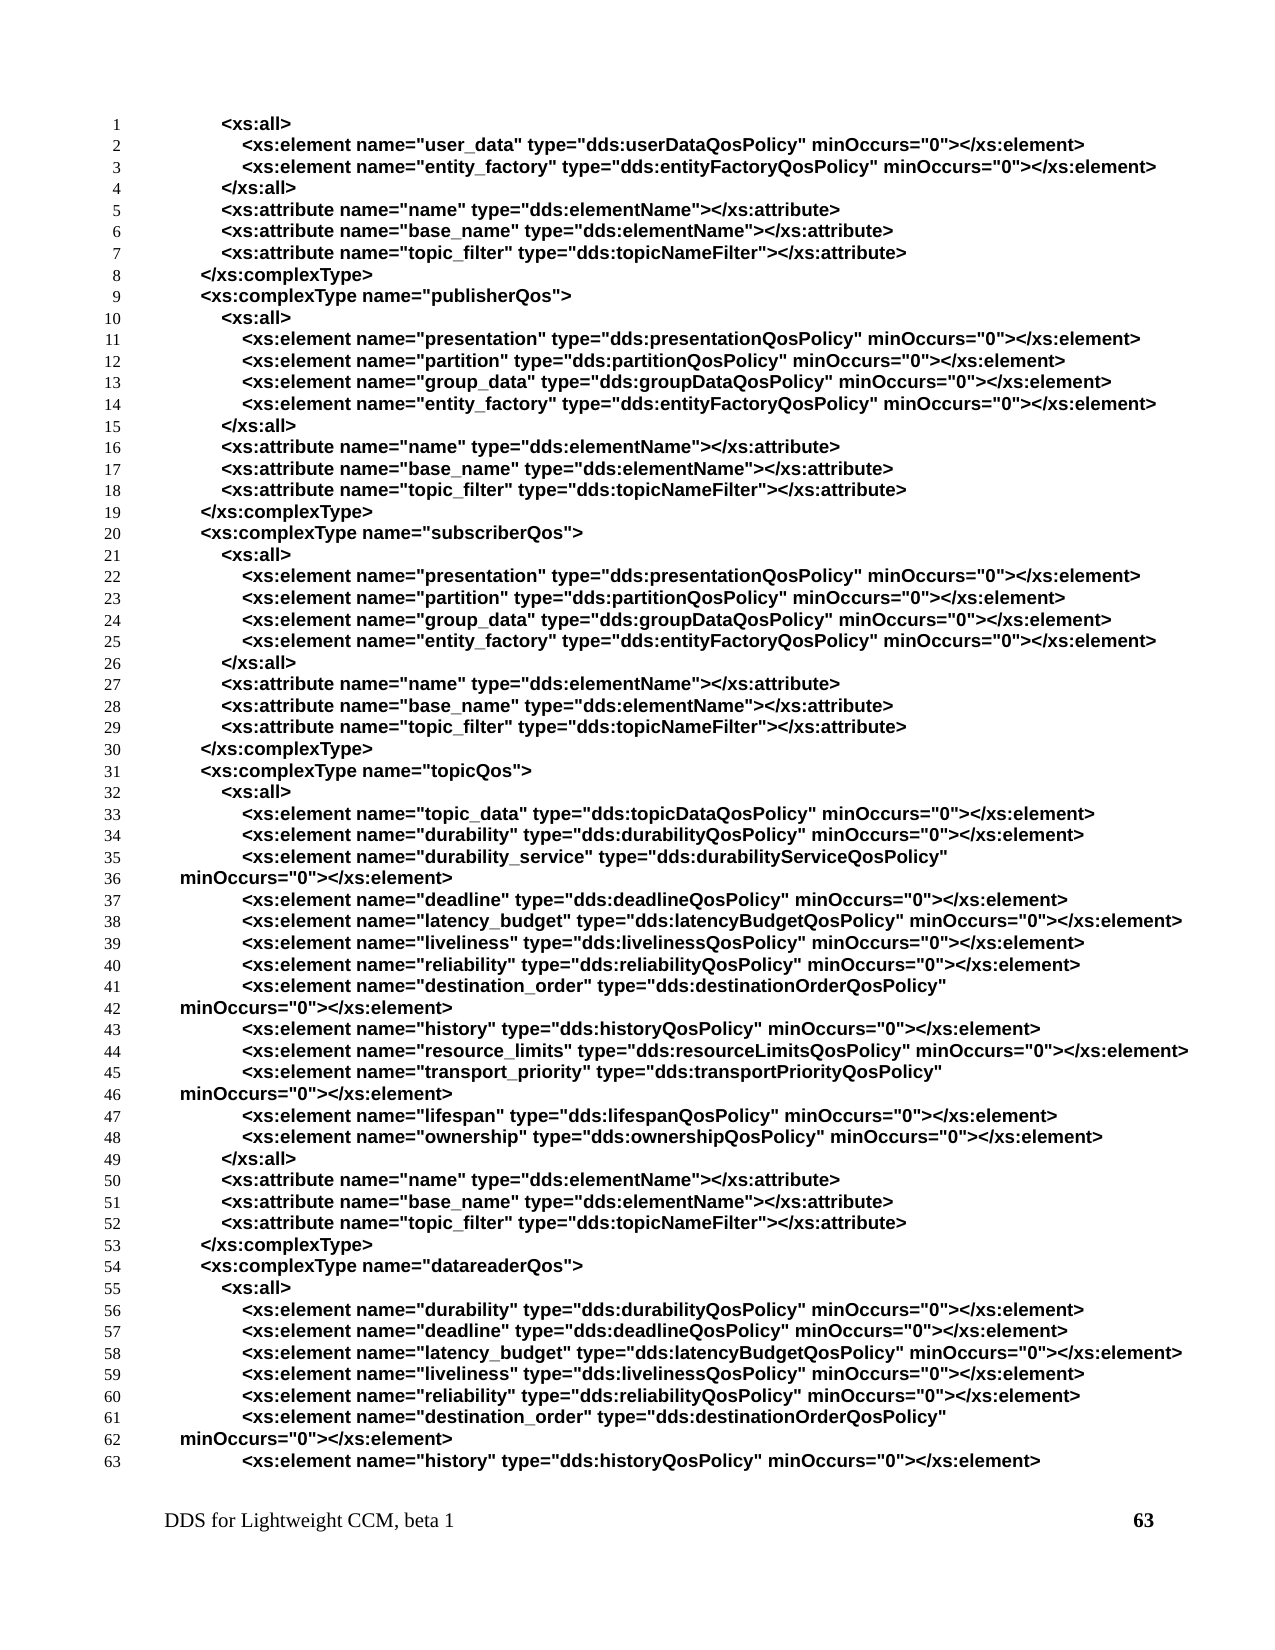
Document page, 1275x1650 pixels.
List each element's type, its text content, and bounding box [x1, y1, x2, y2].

text <xs:element name="partition" type="dds:partitionQosPolicy" minOccurs="0"></xs:element> [179, 587, 1200, 608]
text <xs:element name="entity_factory" type="dds:entityFactoryQosPolicy" minOccurs="0"></xs:element> [179, 630, 1200, 652]
text <xs:complexType name="subscriberQos"> [179, 522, 1200, 544]
text <xs:element name="durability" type="dds:durabilityQosPolicy" minOccurs="0"></xs:element> [179, 824, 1200, 846]
text <xs:attribute name="name" type="dds:elementName"></xs:attribute> [179, 436, 1200, 457]
text <xs:element name="resource_limits" type="dds:resourceLimitsQosPolicy" minOccurs="0"></xs:element> [179, 1040, 1200, 1061]
text <xs:attribute name="base_name" type="dds:elementName"></xs:attribute> [179, 1191, 1200, 1212]
text <xs:element name="latency_budget" type="dds:latencyBudgetQosPolicy" minOccurs="0"></xs:element> [179, 1342, 1200, 1363]
text <xs:element name="transport_priority" type="dds:transportPriorityQosPolicy" minOccurs="0"></xs:element> [179, 1061, 1200, 1104]
text </xs:complexType> [179, 1234, 1200, 1255]
text </xs:all> [179, 1147, 1200, 1169]
text <xs:attribute name="base_name" type="dds:elementName"></xs:attribute> [179, 220, 1200, 242]
text <xs:attribute name="topic_filter" type="dds:topicNameFilter"></xs:attribute> [179, 479, 1200, 501]
text <xs:all> [179, 307, 1200, 328]
text </xs:all> [179, 177, 1200, 199]
text <xs:attribute name="name" type="dds:elementName"></xs:attribute> [179, 199, 1200, 220]
text <xs:all> [179, 544, 1200, 565]
text </xs:all> [179, 652, 1200, 673]
text <xs:all> [179, 112, 1200, 134]
text <xs:element name="liveliness" type="dds:livelinessQosPolicy" minOccurs="0"></xs:element> [179, 1363, 1200, 1385]
text <xs:element name="user_data" type="dds:userDataQosPolicy" minOccurs="0"></xs:element> [179, 134, 1200, 156]
text <xs:element name="group_data" type="dds:groupDataQosPolicy" minOccurs="0"></xs:element> [179, 608, 1200, 630]
text </xs:complexType> [179, 263, 1200, 285]
text <xs:complexType name="topicQos"> [179, 759, 1200, 781]
text <xs:all> [179, 1277, 1200, 1298]
text <xs:element name="reliability" type="dds:reliabilityQosPolicy" minOccurs="0"></xs:element> [179, 1385, 1200, 1406]
text <xs:attribute name="topic_filter" type="dds:topicNameFilter"></xs:attribute> [179, 1212, 1200, 1234]
text <xs:element name="durability_service" type="dds:durabilityServiceQosPolicy" minOccurs="0"></xs:element> [179, 846, 1200, 889]
text <xs:element name="lifespan" type="dds:lifespanQosPolicy" minOccurs="0"></xs:element> [179, 1104, 1200, 1126]
text <xs:attribute name="topic_filter" type="dds:topicNameFilter"></xs:attribute> [179, 716, 1200, 738]
text <xs:element name="history" type="dds:historyQosPolicy" minOccurs="0"></xs:element> [179, 1018, 1200, 1040]
text <xs:attribute name="name" type="dds:elementName"></xs:attribute> [179, 1169, 1200, 1191]
text <xs:element name="reliability" type="dds:reliabilityQosPolicy" minOccurs="0"></xs:element> [179, 953, 1200, 975]
text </xs:complexType> [179, 738, 1200, 759]
text </xs:all> [179, 414, 1200, 436]
text <xs:element name="entity_factory" type="dds:entityFactoryQosPolicy" minOccurs="0"></xs:element> [179, 393, 1200, 414]
text <xs:attribute name="name" type="dds:elementName"></xs:attribute> [179, 673, 1200, 695]
text <xs:complexType name="datareaderQos"> [179, 1255, 1200, 1277]
text <xs:all> [179, 781, 1200, 802]
text </xs:complexType> [179, 501, 1200, 522]
text <xs:element name="topic_data" type="dds:topicDataQosPolicy" minOccurs="0"></xs:element> [179, 802, 1200, 824]
text <xs:element name="ownership" type="dds:ownershipQosPolicy" minOccurs="0"></xs:element> [179, 1126, 1200, 1147]
text <xs:element name="entity_factory" type="dds:entityFactoryQosPolicy" minOccurs="0"></xs:element> [179, 156, 1200, 177]
text <xs:attribute name="base_name" type="dds:elementName"></xs:attribute> [179, 695, 1200, 716]
text <xs:element name="presentation" type="dds:presentationQosPolicy" minOccurs="0"></xs:element> [179, 328, 1200, 350]
text <xs:element name="deadline" type="dds:deadlineQosPolicy" minOccurs="0"></xs:element> [179, 889, 1200, 910]
text <xs:element name="durability" type="dds:durabilityQosPolicy" minOccurs="0"></xs:element> [179, 1298, 1200, 1320]
text <xs:element name="group_data" type="dds:groupDataQosPolicy" minOccurs="0"></xs:element> [179, 371, 1200, 393]
text <xs:attribute name="base_name" type="dds:elementName"></xs:attribute> [179, 457, 1200, 479]
text <xs:element name="liveliness" type="dds:livelinessQosPolicy" minOccurs="0"></xs:element> [179, 932, 1200, 953]
text <xs:element name="deadline" type="dds:deadlineQosPolicy" minOccurs="0"></xs:element> [179, 1320, 1200, 1342]
text <xs:complexType name="publisherQos"> [179, 285, 1200, 307]
text <xs:element name="history" type="dds:historyQosPolicy" minOccurs="0"></xs:element> [179, 1449, 1200, 1471]
text <xs:element name="latency_budget" type="dds:latencyBudgetQosPolicy" minOccurs="0"></xs:element> [179, 910, 1200, 932]
text <xs:element name="destination_order" type="dds:destinationOrderQosPolicy" minOccurs="0"></xs:element> [179, 975, 1200, 1018]
text <xs:element name="presentation" type="dds:presentationQosPolicy" minOccurs="0"></xs:element> [179, 565, 1200, 587]
text <xs:element name="partition" type="dds:partitionQosPolicy" minOccurs="0"></xs:element> [179, 350, 1200, 371]
text <xs:attribute name="topic_filter" type="dds:topicNameFilter"></xs:attribute> [179, 242, 1200, 263]
text <xs:element name="destination_order" type="dds:destinationOrderQosPolicy" minOccurs="0"></xs:element> [179, 1406, 1200, 1449]
